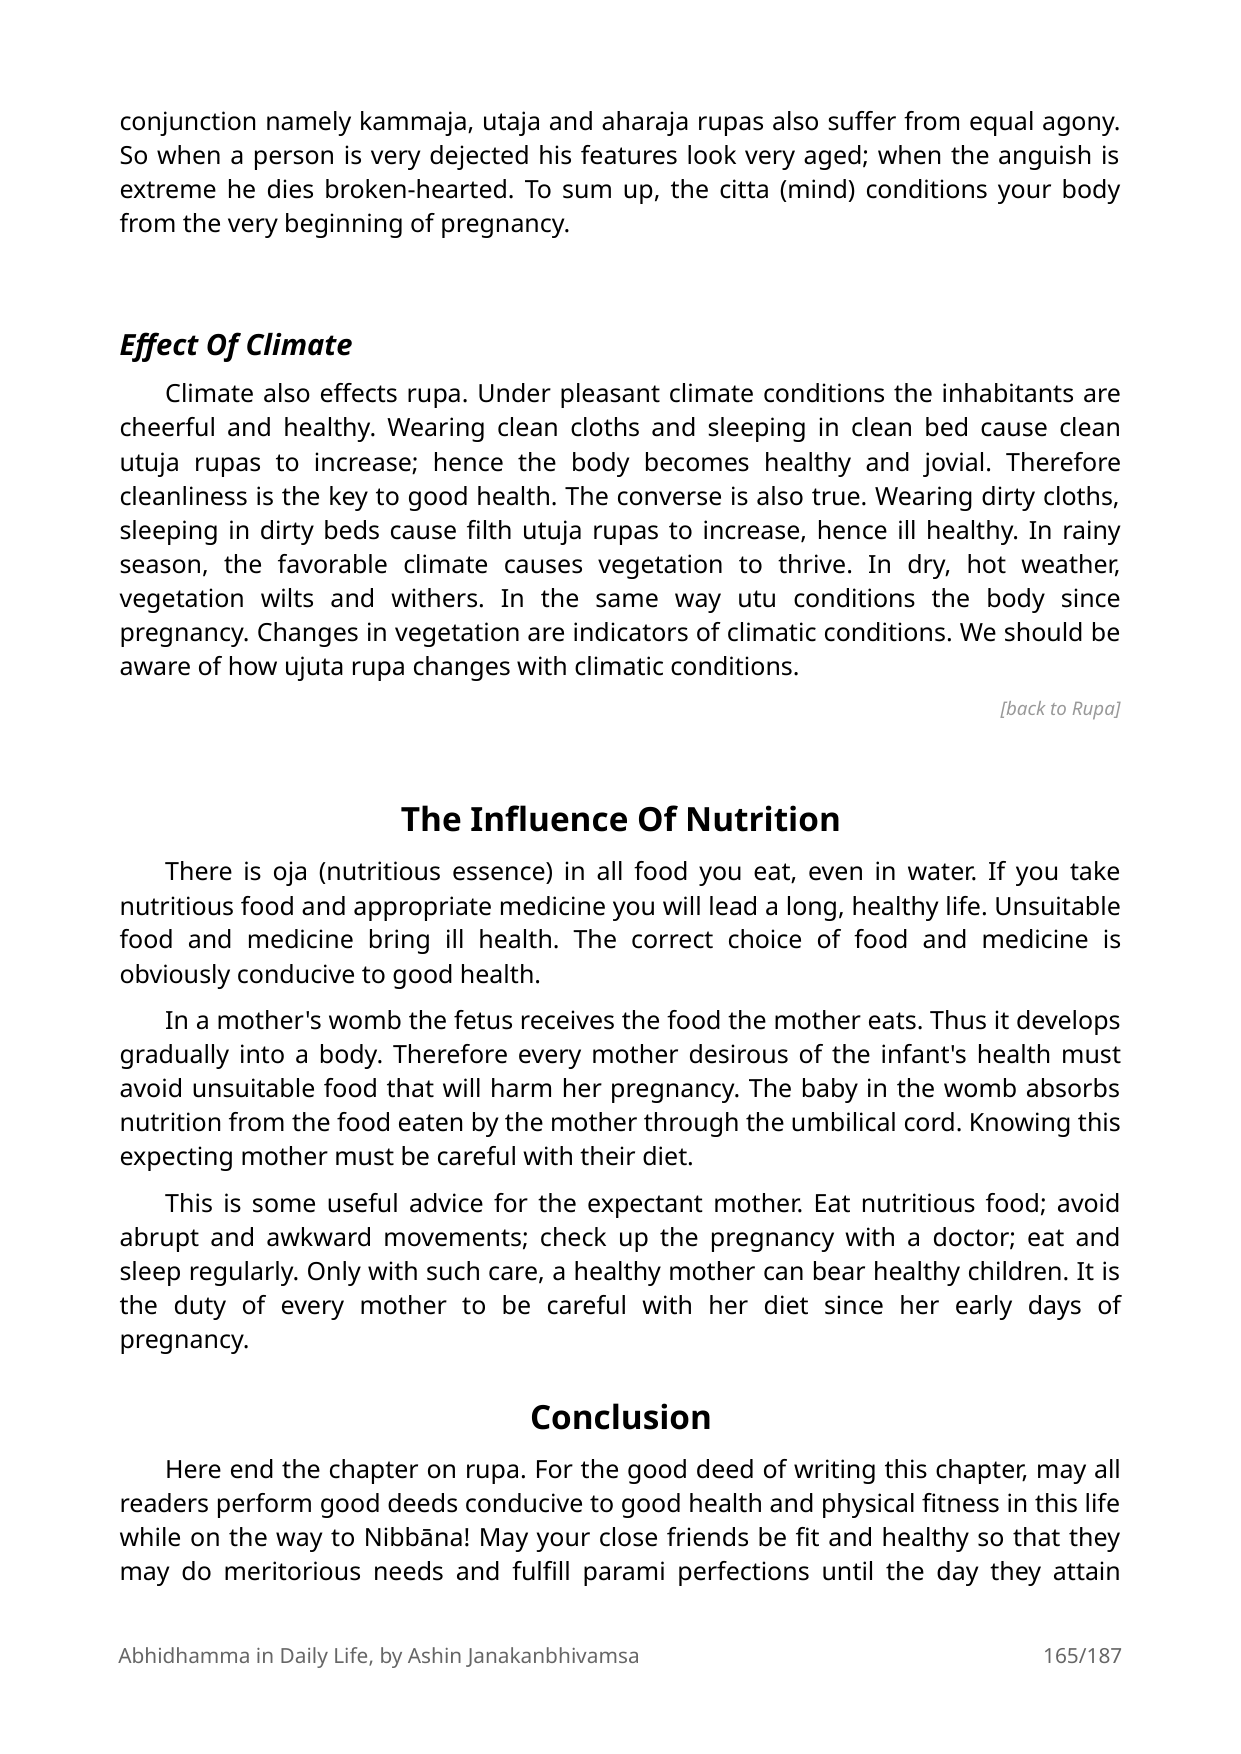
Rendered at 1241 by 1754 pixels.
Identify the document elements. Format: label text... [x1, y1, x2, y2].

text Here end the chapter on rupa. For the good deed of writing this chapter, may all readers perform good deeds conducive to good health and physical fitness in this life while on the way to Nibbāna! May your close friends be fit and healthy so that they may do meritorious needs and fulfill parami perfections until the day they attain [119, 1451, 1122, 1588]
text There is oja (nutritious essence) in all food you eat, even in water. If you take nutritious food and appropriate medicine you will lead a long, healthy life. Unsuitable food and medicine bring ill health. The correct choice of food and medicine is obviously conducive to good health. [119, 854, 1122, 990]
text [back to Rupa] [119, 695, 1122, 721]
text conjunction namely kammaja, utaja and aharaja rupas also suffer from equal agony. So when a person is very dejected his features look very aged; when the anguish is extreme he dies broken-hearted. To sum up, the citta (mind) conditions your body from the very beginning of pregnancy. [119, 103, 1122, 240]
text Climate also effects rupa. Under pleasant climate conditions the inhabitants are cheerful and healthy. Wearing clean cloths and sleeping in clean bed cause clean utuja rupas to increase; hence the body becomes healthy and jovial. Therefore cleanliness is the key to good health. The converse is also true. Wearing dirty cloths, sleeping in dirty beds cause filth utuja rupas to increase, hence ill healthy. In rainy season, the favorable climate causes vegetation to thrive. In dry, hot weather, vegetation wilts and withers. In the same way utu conditions the body since pregnancy. Changes in vegetation are indicators of climatic conditions. We should be aware of how ujuta rupa changes with climatic conditions. [119, 376, 1122, 683]
text This is some useful advice for the expectant mother. Eat nutritious food; avoid abrupt and awkward movements; check up the pregnancy with a doctor; eat and sleep regularly. Only with such care, a healthy mother can bear healthy children. It is the duty of every mother to be careful with her diet since her early days of pregnancy. [119, 1186, 1122, 1356]
text In a mother's womb the fetus receives the food the mother eats. Thus it develops gradually into a body. Therefore every mother desirous of the infant's health must avoid unsuitable food that will harm her pregnancy. The baby in the womb absorbs nutrition from the food eaten by the mother through the umbilical cord. Knowing this expecting mother must be careful with their diet. [119, 1003, 1122, 1173]
subtitle Effect Of Climate [119, 324, 1122, 363]
subtitle The Influence Of Nutrition [119, 796, 1122, 842]
subtitle Conclusion [119, 1393, 1122, 1439]
